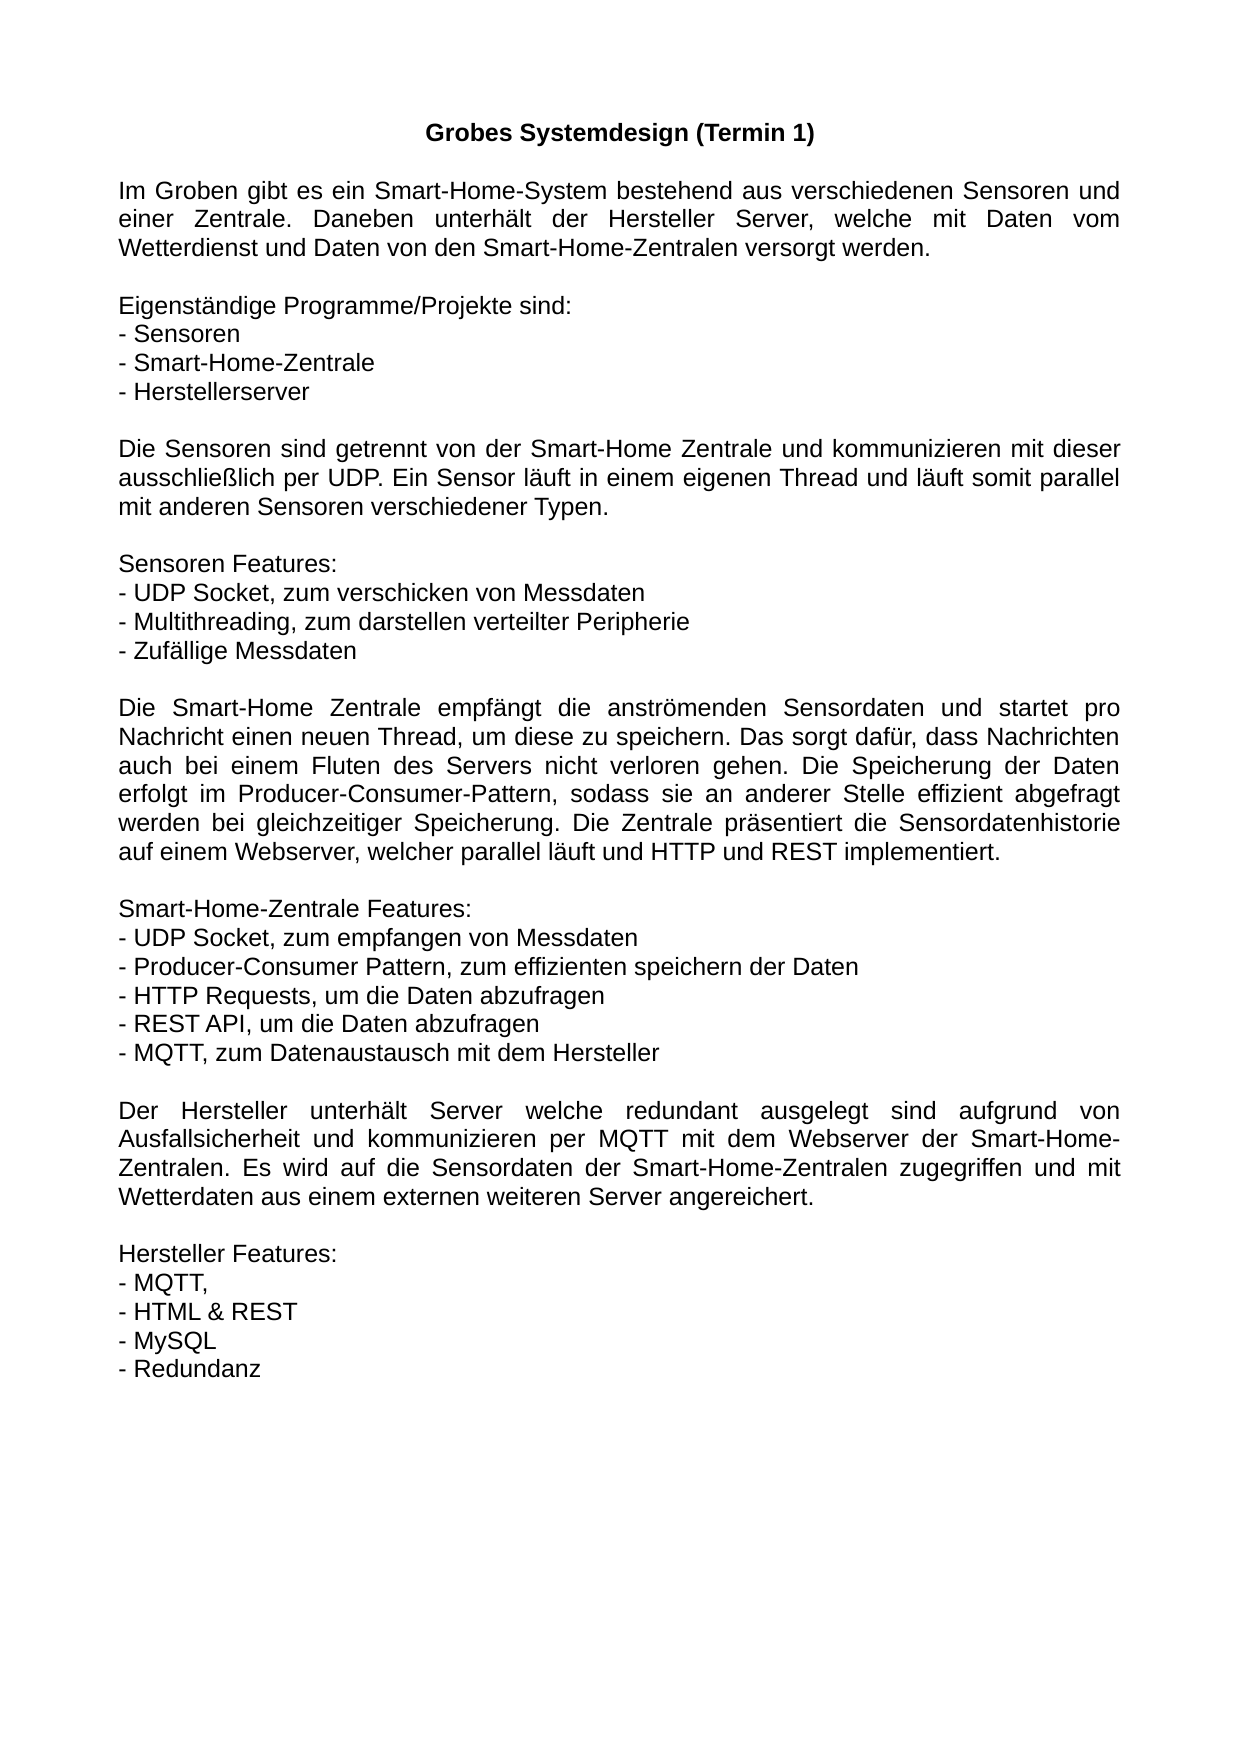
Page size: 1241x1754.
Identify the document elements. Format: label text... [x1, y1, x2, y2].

text - Multithreading, zum darstellen verteilter Peripherie [118, 607, 1122, 636]
text Hersteller Features: [118, 1239, 1122, 1268]
text - MQTT, zum Datenaustausch mit dem Hersteller [118, 1038, 1122, 1067]
text - Herstellerserver [118, 377, 1122, 406]
text - MySQL [118, 1326, 1122, 1354]
text - MQTT, [118, 1268, 1122, 1297]
text - Redundanz [118, 1354, 1122, 1383]
text - UDP Socket, zum verschicken von Messdaten [118, 578, 1122, 607]
text Eigenständige Programme/Projekte sind: [118, 291, 1122, 319]
text - REST API, um die Daten abzufragen [118, 1009, 1122, 1038]
text - Sensoren [118, 319, 1122, 348]
text Sensoren Features: [118, 549, 1122, 578]
text - Producer-Consumer Pattern, zum effizienten speichern der Daten [118, 952, 1122, 981]
text - HTML & REST [118, 1297, 1122, 1326]
text - Smart-Home-Zentrale [118, 348, 1122, 377]
text - UDP Socket, zum empfangen von Messdaten [118, 923, 1122, 952]
text Die Sensoren sind getrennt von der Smart-Home Zentrale und kommunizieren mit dieser ausschließlich per UDP. Ein Sensor läuft in einem eigenen Thread und läuft somit parallel mit anderen Sensoren verschiedener Typen. [118, 434, 1122, 521]
text Smart-Home-Zentrale Features: [118, 894, 1122, 923]
text Grobes Systemdesign (Termin 1) [118, 118, 1122, 147]
text - HTTP Requests, um die Daten abzufragen [118, 981, 1122, 1009]
text Im Groben gibt es ein Smart-Home-System bestehend aus verschiedenen Sensoren und einer Zentrale. Daneben unterhält der Hersteller Server, welche mit Daten vom Wetterdienst und Daten von den Smart-Home-Zentralen versorgt werden. [118, 147, 1122, 262]
text Der Hersteller unterhält Server welche redundant ausgelegt sind aufgrund von Ausfallsicherheit und kommunizieren per MQTT mit dem Webserver der Smart-Home-Zentralen. Es wird auf die Sensordaten der Smart-Home-Zentralen zugegriffen und mit Wetterdaten aus einem externen weiteren Server angereichert. [118, 1096, 1122, 1211]
text Die Smart-Home Zentrale empfängt die anströmenden Sensordaten und startet pro Nachricht einen neuen Thread, um diese zu speichern. Das sorgt dafür, dass Nachrichten auch bei einem Fluten des Servers nicht verloren gehen. Die Speicherung der Daten erfolgt im Producer-Consumer-Pattern, sodass sie an anderer Stelle effizient abgefragt werden bei gleichzeitiger Speicherung. Die Zentrale präsentiert die Sensordatenhistorie auf einem Webserver, welcher parallel läuft und HTTP und REST implementiert. [118, 693, 1122, 866]
text - Zufällige Messdaten [118, 636, 1122, 664]
